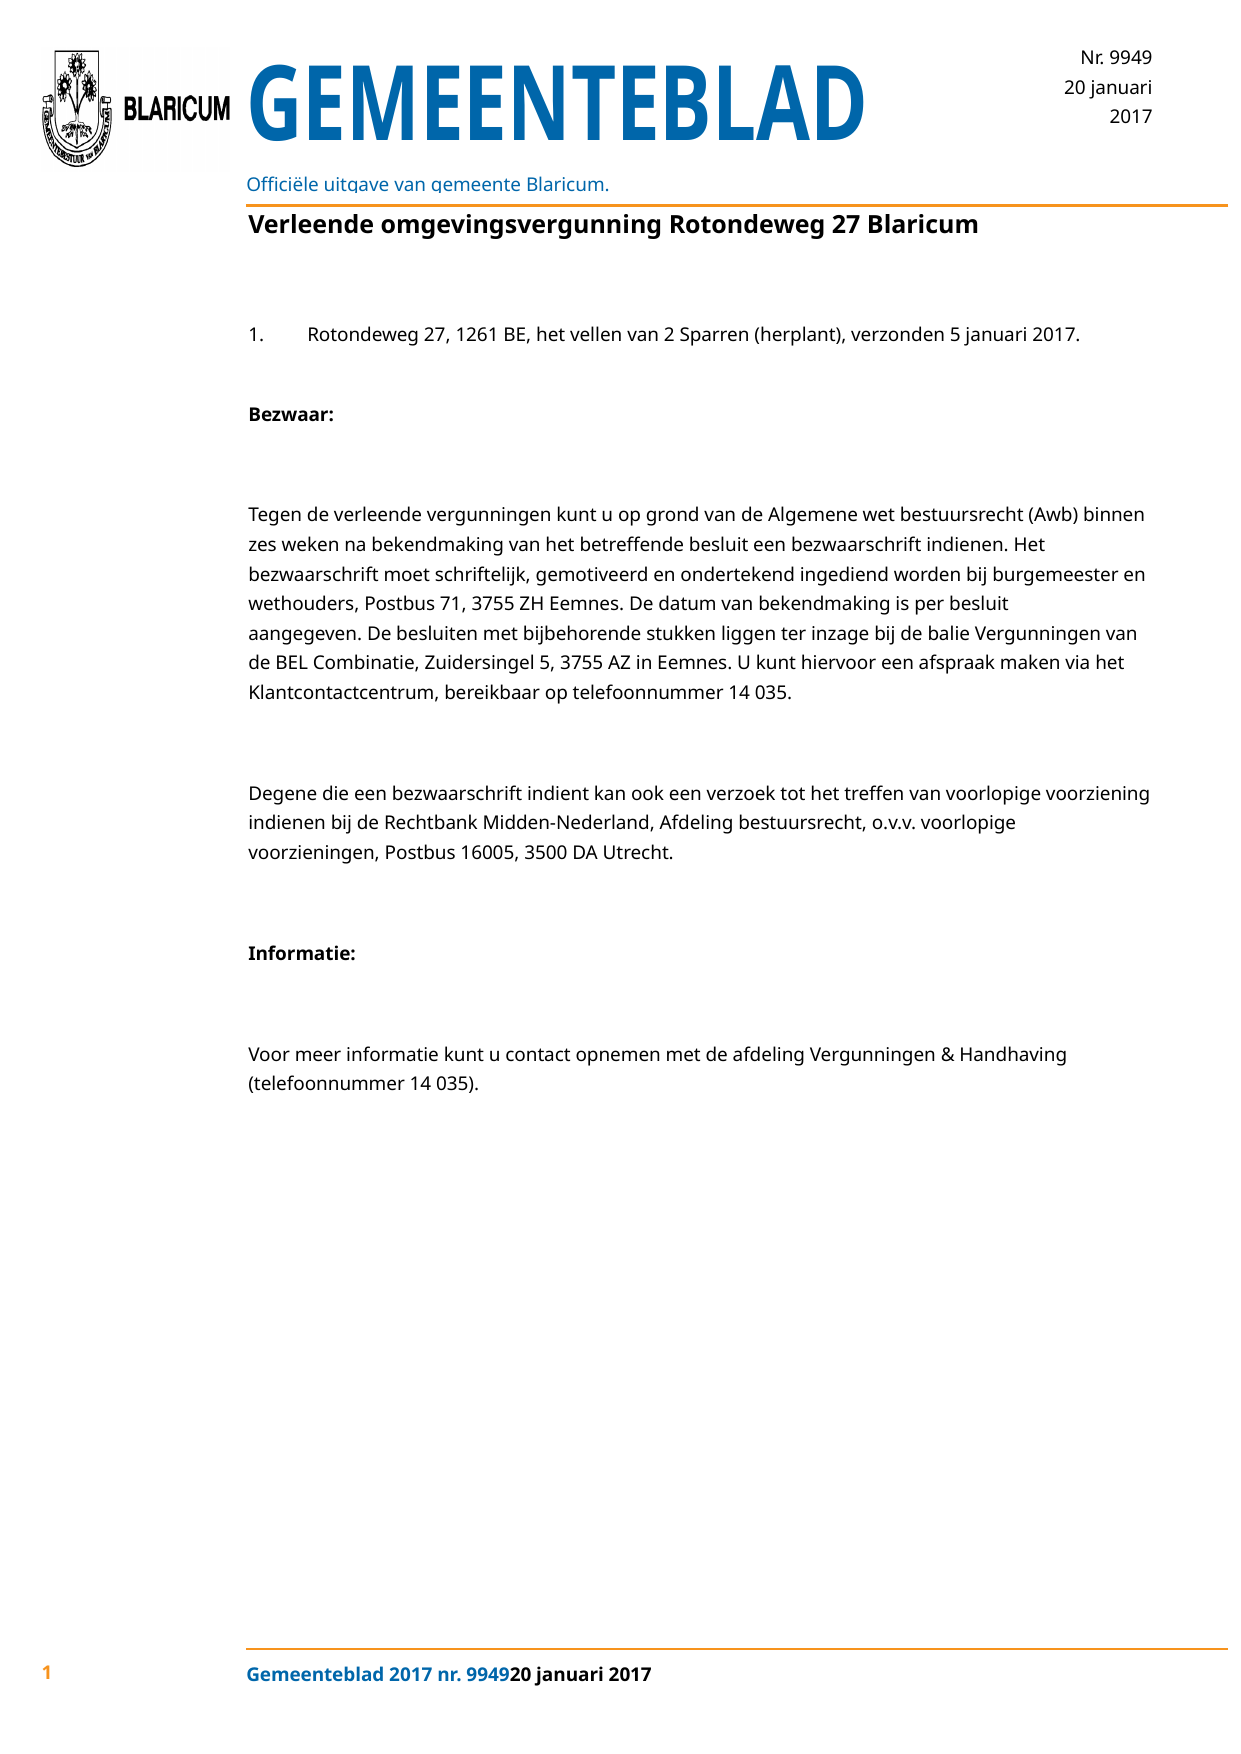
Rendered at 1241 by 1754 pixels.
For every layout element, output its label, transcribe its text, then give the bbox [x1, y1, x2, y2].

text Verleende omgevingsvergunning Rotondeweg 27 Blaricum [248, 207, 1152, 241]
text Tegen de verleende vergunningen kunt u op grond van de Algemene wet bestuursrecht (Awb) binnen zes weken na bekendmaking van het betreffende besluit een bezwaarschrift indienen. Het bezwaarschrift moet schriftelijk, gemotiveerd en ondertekend ingediend worden bij burgemeester en wethouders, Postbus 71, 3755 ZH Eemnes. De datum van bekendmaking is per besluit aangegeven. De besluiten met bijbehorende stukken liggen ter inzage bij de balie Vergunningen van de BEL Combinatie, Zuidersingel 5, 3755 AZ in Eemnes. U kunt hiervoor een afspraak maken via het Klantcontactcentrum, bereikbaar op telefoonnummer 14 035. [248, 502, 1152, 705]
text Degene die een bezwaarschrift indient kan ook een verzoek tot het treffen van voorlopige voorziening indienen bij de Rechtbank Midden-Nederland, Afdeling bestuursrecht, o.v.v. voorlopige voorzieningen, Postbus 16005, 3500 DA Utrecht. [248, 780, 1152, 865]
picture [41, 47, 231, 172]
list Rotondeweg 27, 1261 BE, het vellen van 2 Sparren (herplant), verzonden 5 januari 2017. [248, 321, 1152, 346]
text Bezwaar: [248, 401, 1152, 426]
text Informatie: [248, 940, 1152, 966]
text Voor meer informatie kunt u contact opnemen met de afdeling Vergunningen & Handhaving (telefoonnummer 14 035). [248, 1041, 1152, 1096]
